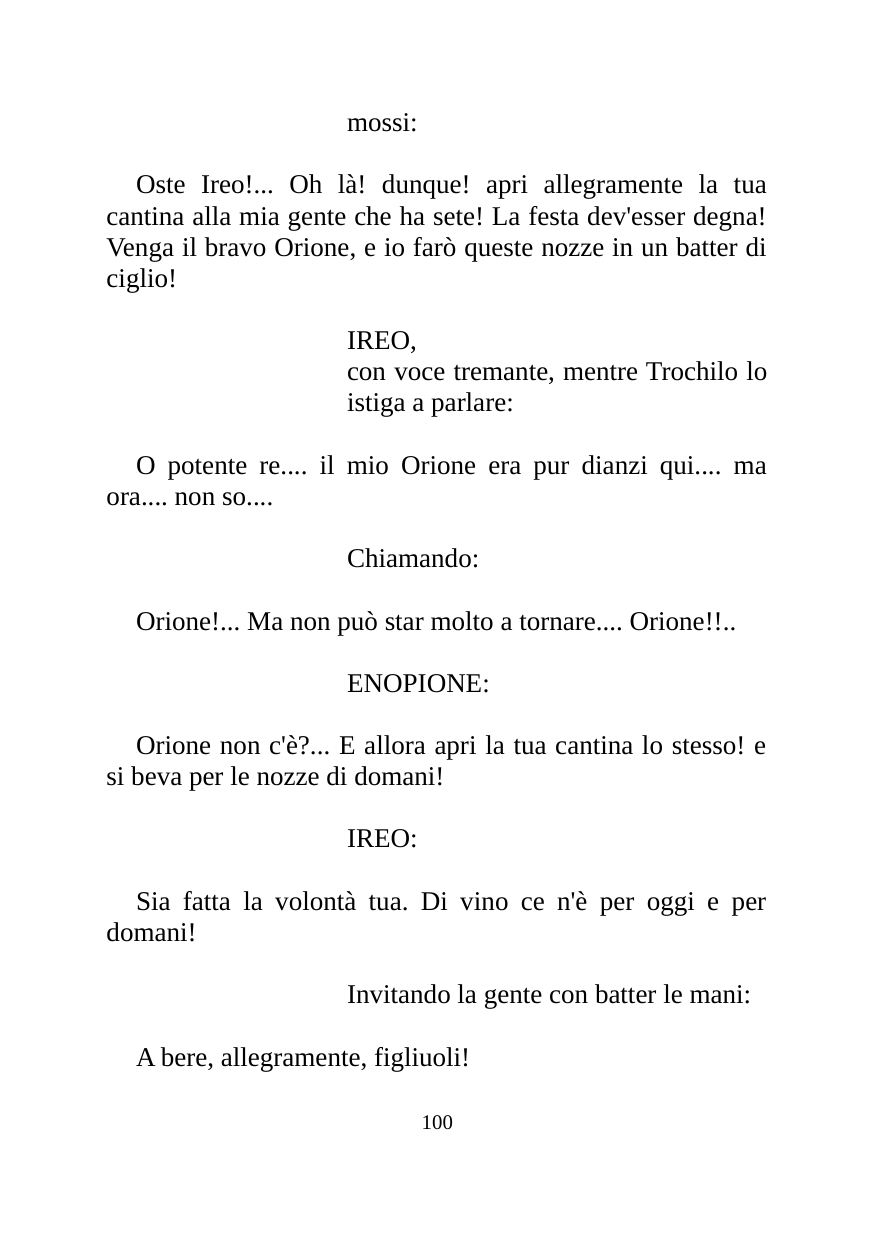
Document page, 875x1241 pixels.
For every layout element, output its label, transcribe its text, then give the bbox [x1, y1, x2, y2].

text A bere, allegramente, figliuoli! [106, 1041, 768, 1072]
text Orione!... Ma non può star molto a tornare.... Orione!!.. [106, 604, 768, 636]
text Invitando la gente con batter le mani: [347, 978, 768, 1009]
text mossi: [347, 106, 768, 137]
text con voce tremante, mentre Trochilo lo istiga a parlare: [347, 355, 768, 418]
text Orione non c'è?... E allora apri la tua cantina lo stesso! e si beva per le nozze di domani! [106, 729, 768, 791]
text ENOPIONE: [347, 667, 768, 698]
text Sia fatta la volontà tua. Di vino ce n'è per oggi e per domani! [106, 885, 768, 947]
text IREO: [347, 823, 768, 854]
text O potente re.... il mio Orione era pur dianzi qui.... ma ora.... non so.... [106, 449, 768, 511]
text IREO, [347, 324, 768, 355]
text Chiamando: [347, 542, 768, 573]
text Oste Ireo!... Oh là! dunque! apri allegramente la tua cantina alla mia gente che ha sete! La festa dev'esser degna! Venga il bravo Orione, e io farò queste nozze in un batter di ciglio! [106, 168, 768, 293]
